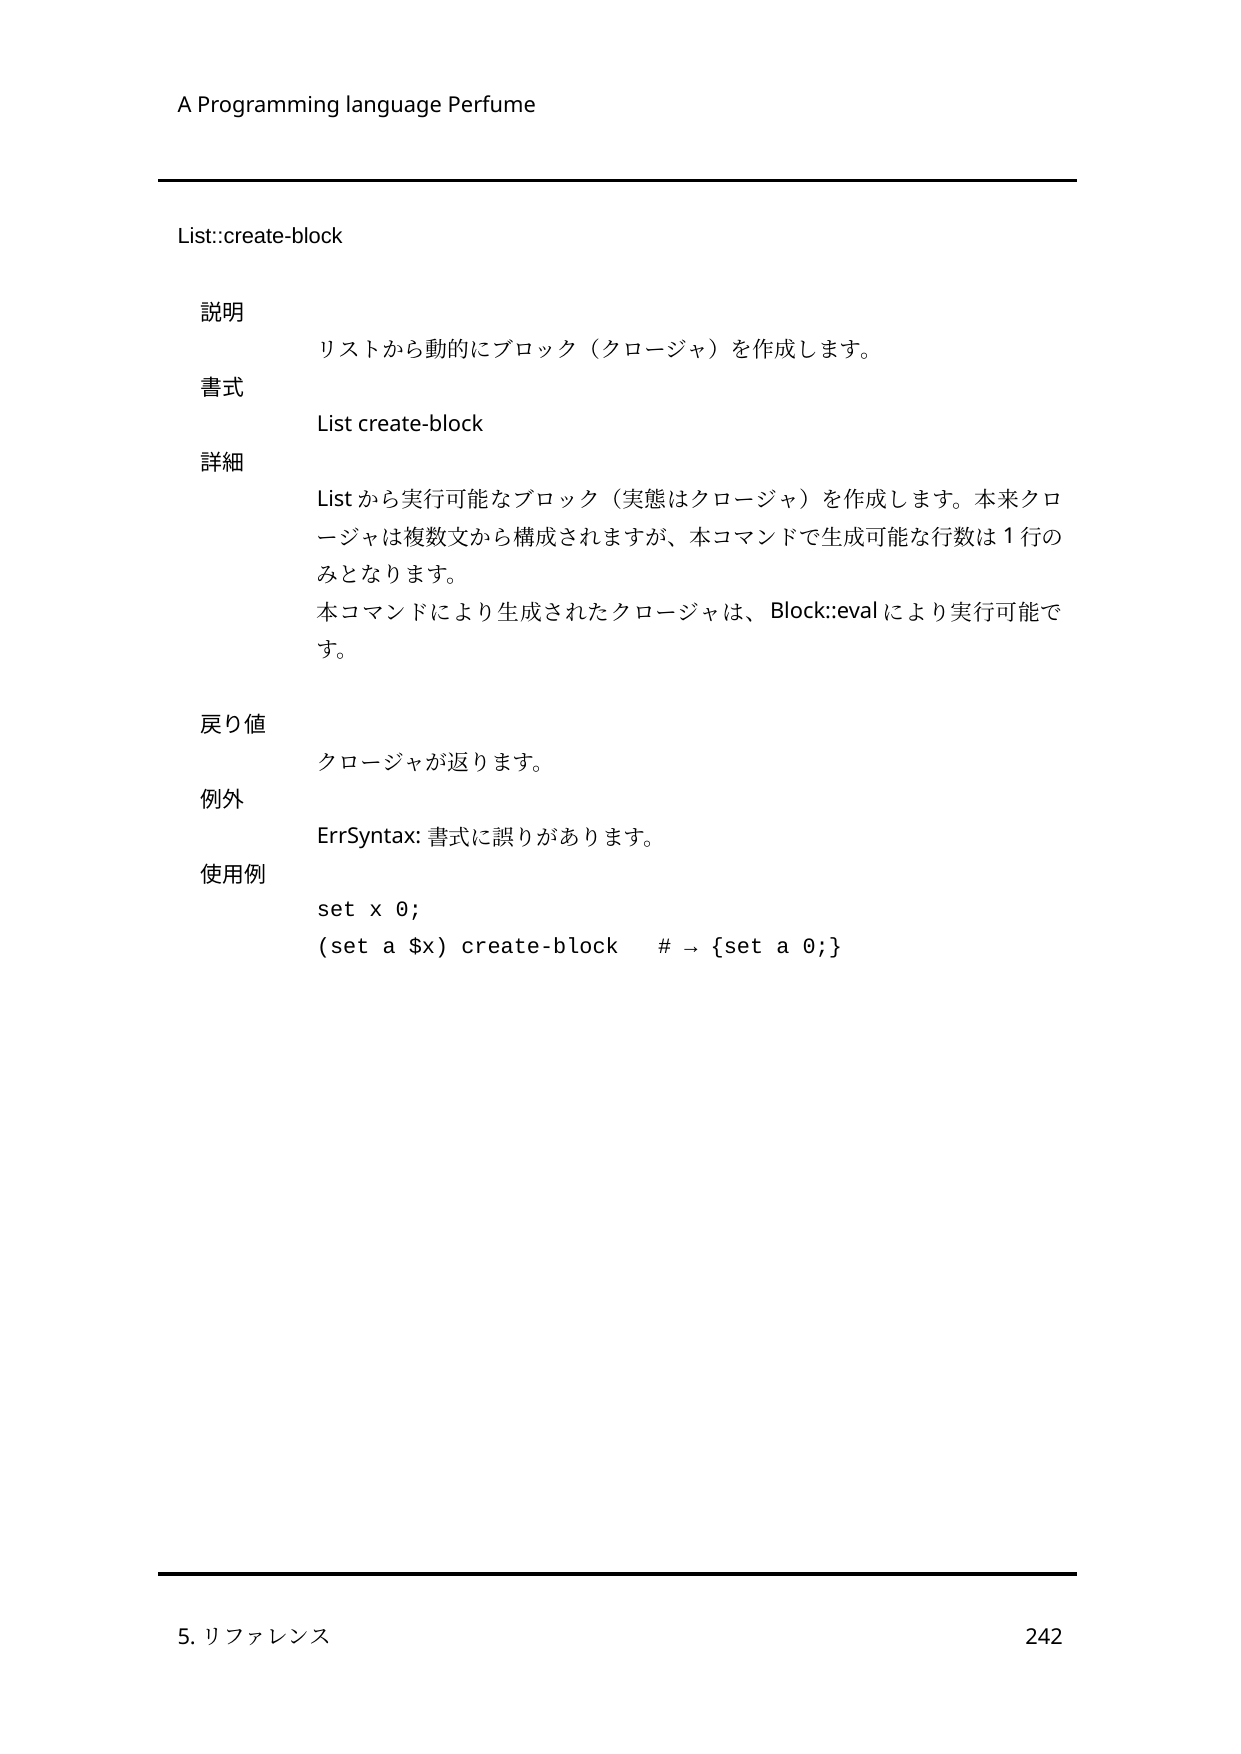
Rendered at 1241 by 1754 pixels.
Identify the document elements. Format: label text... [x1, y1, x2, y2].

table_cell 書式 [200, 367, 317, 442]
table_cell 詳細 [200, 442, 317, 679]
table_header リストから動的にブロック（クロージャ）を作成します。 [317, 292, 1063, 367]
table_cell set x 0; (set a $x) create-block # → {set a 0;} [317, 854, 1063, 967]
table_cell Listから実行可能なブロック（実態はクロージャ）を作成します。本来クロージャは複数文から構成されますが、本コマンドで生成可能な行数は1行のみとなります。 本コマンドにより生成されたクロージャは、Block::evalにより実行可能です。 [317, 442, 1063, 679]
table_cell List create-block [317, 367, 1063, 442]
table_cell 例外 [200, 779, 317, 854]
table_cell ErrSyntax: 書式に誤りがあります。 [317, 779, 1063, 854]
table_cell 戻り値 [200, 679, 317, 779]
subtitle List::create-block [177, 217, 1063, 254]
table_header 説明 [200, 292, 317, 367]
table_cell 使用例 [200, 854, 317, 967]
table_cell クロージャが返ります。 [317, 679, 1063, 779]
